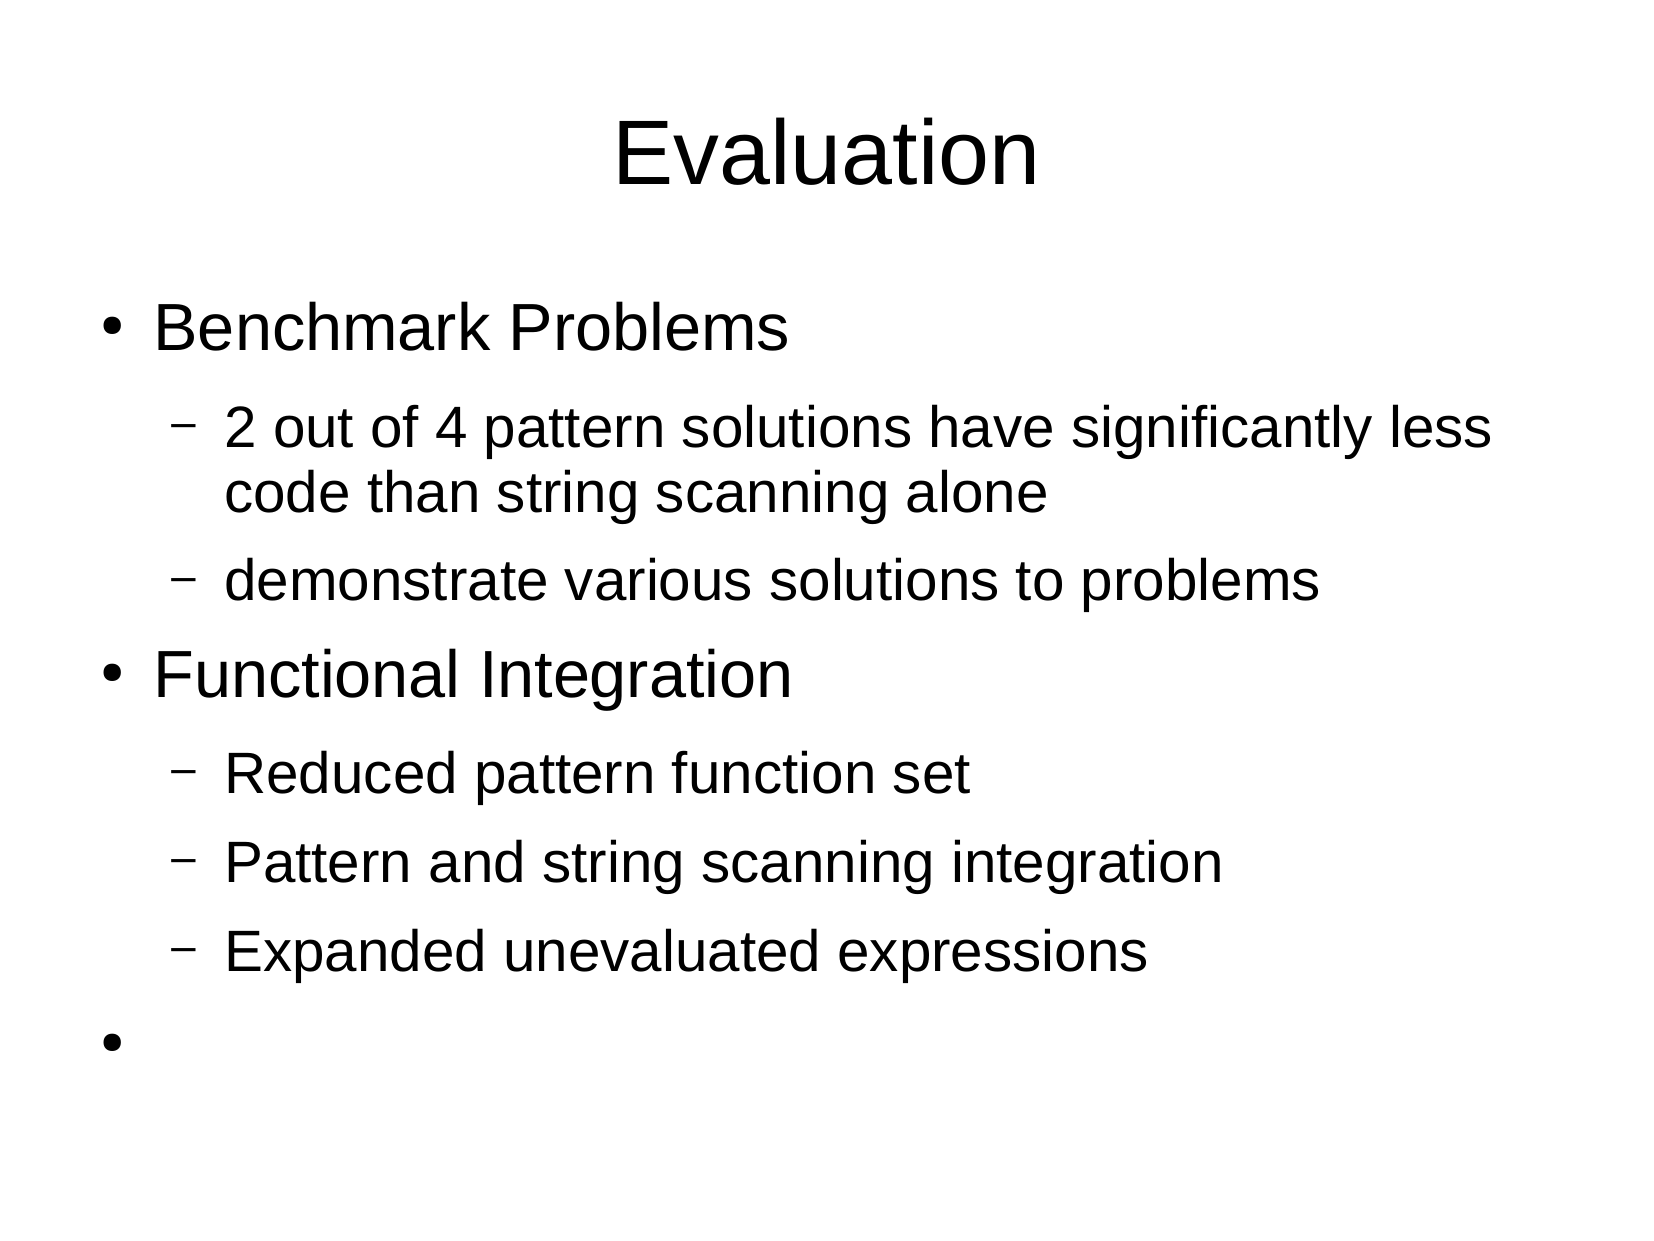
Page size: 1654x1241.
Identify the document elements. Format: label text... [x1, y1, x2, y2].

list Benchmark Problems 2 out of 4 pattern solutions have significantly less code than string scanning alone demonstrate various solutions to problems Functional Integration Reduced pattern function set Pattern and string scanning integration Expanded unevaluated expressions [82, 290, 1571, 1010]
title Evaluation [82, 49, 1571, 257]
